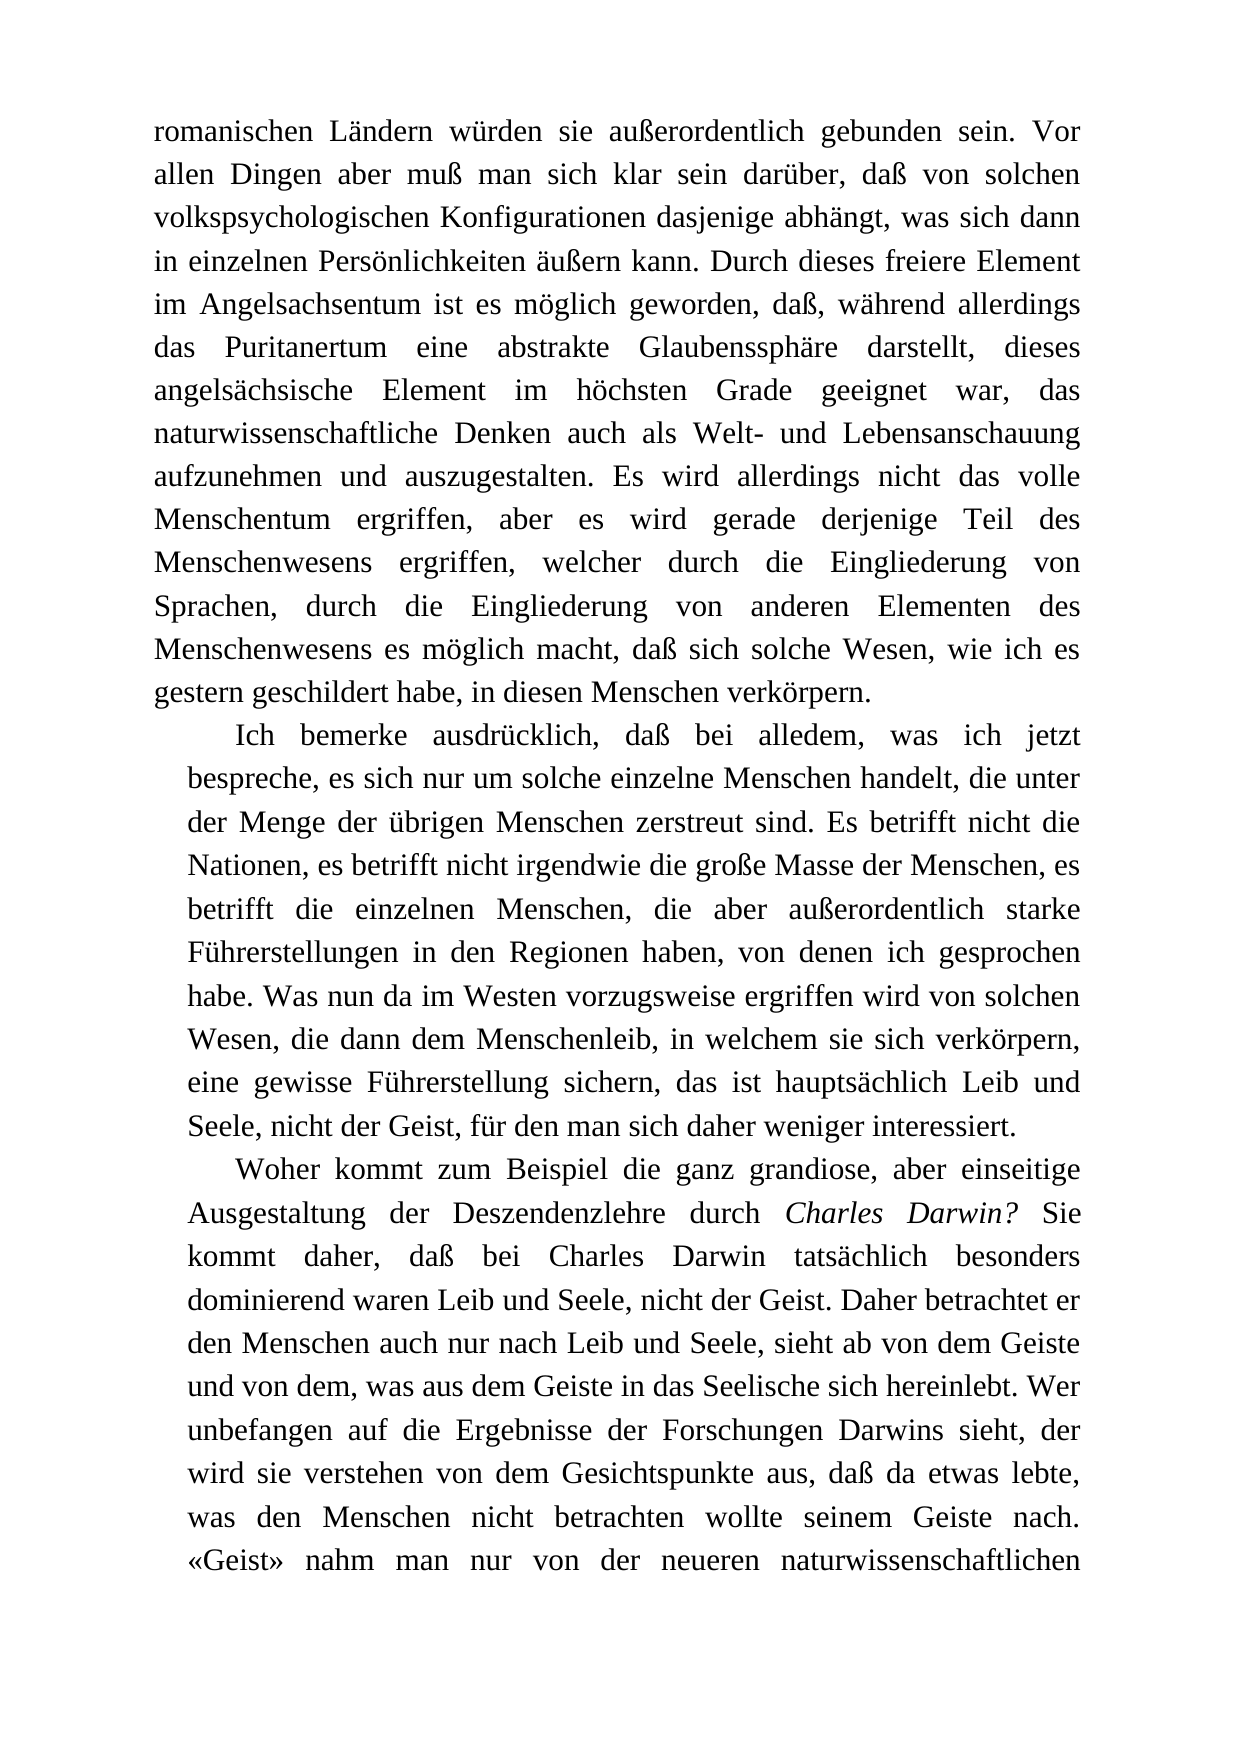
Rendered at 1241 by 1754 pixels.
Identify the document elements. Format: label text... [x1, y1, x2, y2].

text Ich bemerke ausdrücklich, daß bei alledem, was ich jetzt bespreche, es sich nur um solche einzelne Menschen handelt, die unter der Menge der übrigen Menschen zerstreut sind. Es betrifft nicht die Nationen, es betrifft nicht irgendwie die große Masse der Menschen, es betrifft die einzelnen Menschen, die aber außerordentlich starke Führerstellungen in den Regionen haben, von denen ich gesprochen habe. Was nun da im Westen vorzugsweise ergriffen wird von solchen Wesen, die dann dem Menschenleib, in welchem sie sich verkörpern, eine gewisse Führerstellung sichern, das ist hauptsächlich Leib und Seele, nicht der Geist, für den man sich daher weniger interessiert. [187, 716, 1081, 1143]
text romanischen Ländern würden sie außerordentlich gebunden sein. Vor allen Dingen aber muß man sich klar sein darüber, daß von solchen volkspsychologischen Konfigurationen dasjenige abhängt, was sich dann in einzelnen Persönlichkeiten äußern kann. Durch dieses freiere Element im Angelsachsentum ist es möglich geworden, daß, während allerdings das Puritanertum eine abstrakte Glaubenssphäre darstellt, dieses angelsächsische Element im höchsten Grade geeignet war, das naturwissenschaftliche Denken auch als Welt- und Lebensanschauung aufzunehmen und auszugestalten. Es wird allerdings nicht das volle Menschentum ergriffen, aber es wird gerade derjenige Teil des Menschenwesens ergriffen, welcher durch die Eingliederung von Sprachen, durch die Eingliederung von anderen Elementen des Menschenwesens es möglich macht, daß sich solche Wesen, wie ich es gestern geschildert habe, in diesen Menschen verkörpern. [154, 112, 1081, 709]
text Woher kommt zum Beispiel die ganz grandiose, aber einseitige Ausgestaltung der Deszendenzlehre durch Charles Darwin? Sie kommt daher, daß bei Charles Darwin tatsächlich besonders dominierend waren Leib und Seele, nicht der Geist. Daher betrachtet er den Menschen auch nur nach Leib und Seele, sieht ab von dem Geiste und von dem, was aus dem Geiste in das Seelische sich hereinlebt. Wer unbefangen auf die Ergebnisse der Forschungen Darwins sieht, der wird sie verstehen von dem Gesichtspunkte aus, daß da etwas lebte, was den Menschen nicht betrachten wollte seinem Geiste nach. «Geist» nahm man nur von der neueren naturwissenschaftlichen [187, 1151, 1081, 1577]
